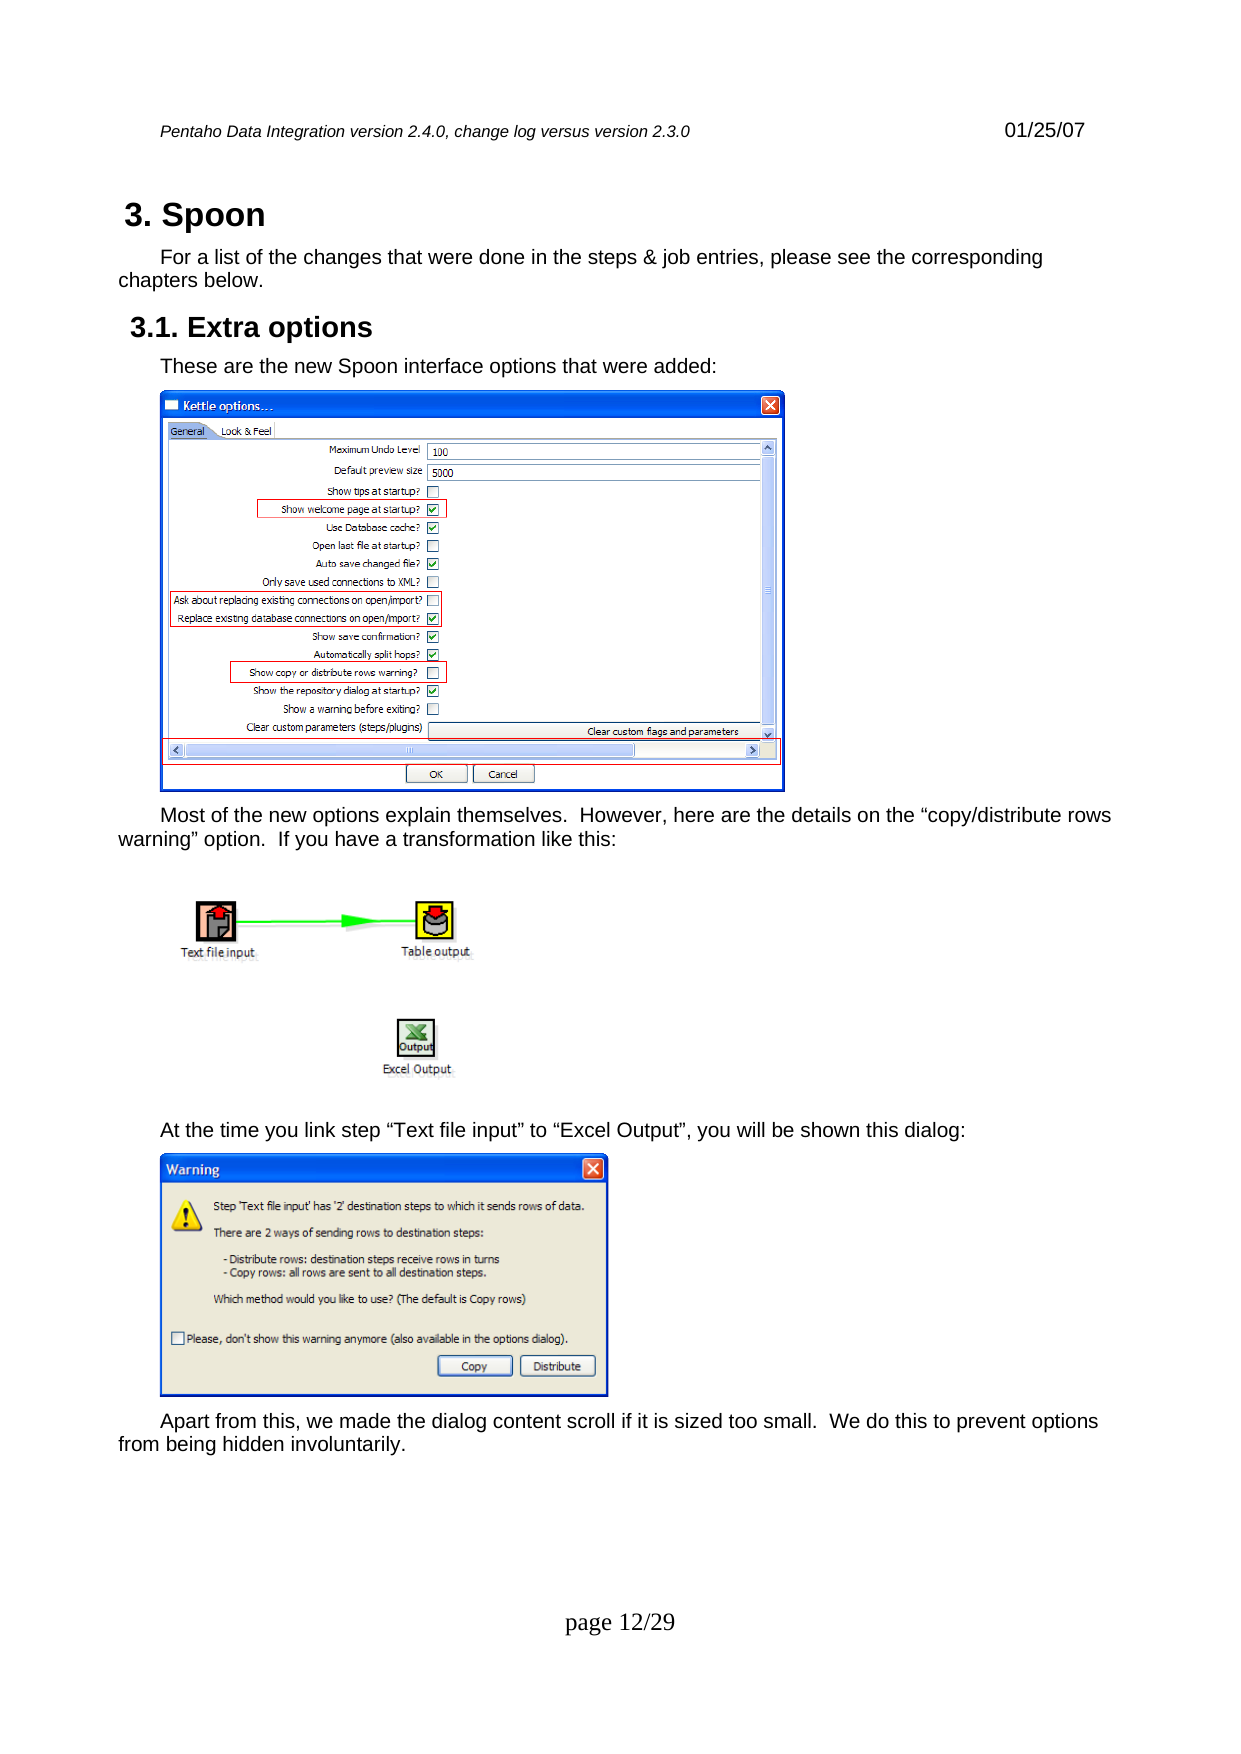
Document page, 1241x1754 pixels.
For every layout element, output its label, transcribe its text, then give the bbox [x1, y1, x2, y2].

text Most of the new options explain themselves. However, here are the details on the “copy/distribute rows warning” option. If you have a transformation like this: [118, 804, 1122, 850]
picture [159, 390, 785, 792]
subtitle Extra options [130, 311, 1122, 343]
text For a list of the changes that were done in the steps & job entries, please see the corresponding chapters below. [118, 246, 1122, 292]
text At the time you link step “Text file input” to “Excel Output”, you will be shown this dialog: [118, 1118, 1122, 1141]
subtitle Spoon [124, 196, 1122, 233]
picture [159, 1153, 609, 1397]
text These are the new Spoon interface options that were added: [118, 355, 1122, 378]
picture [159, 862, 523, 1106]
text Apart from this, we made the dialog content scroll if it is sized too small. We do this to prevent options from being hidden involuntarily. [118, 1409, 1122, 1456]
